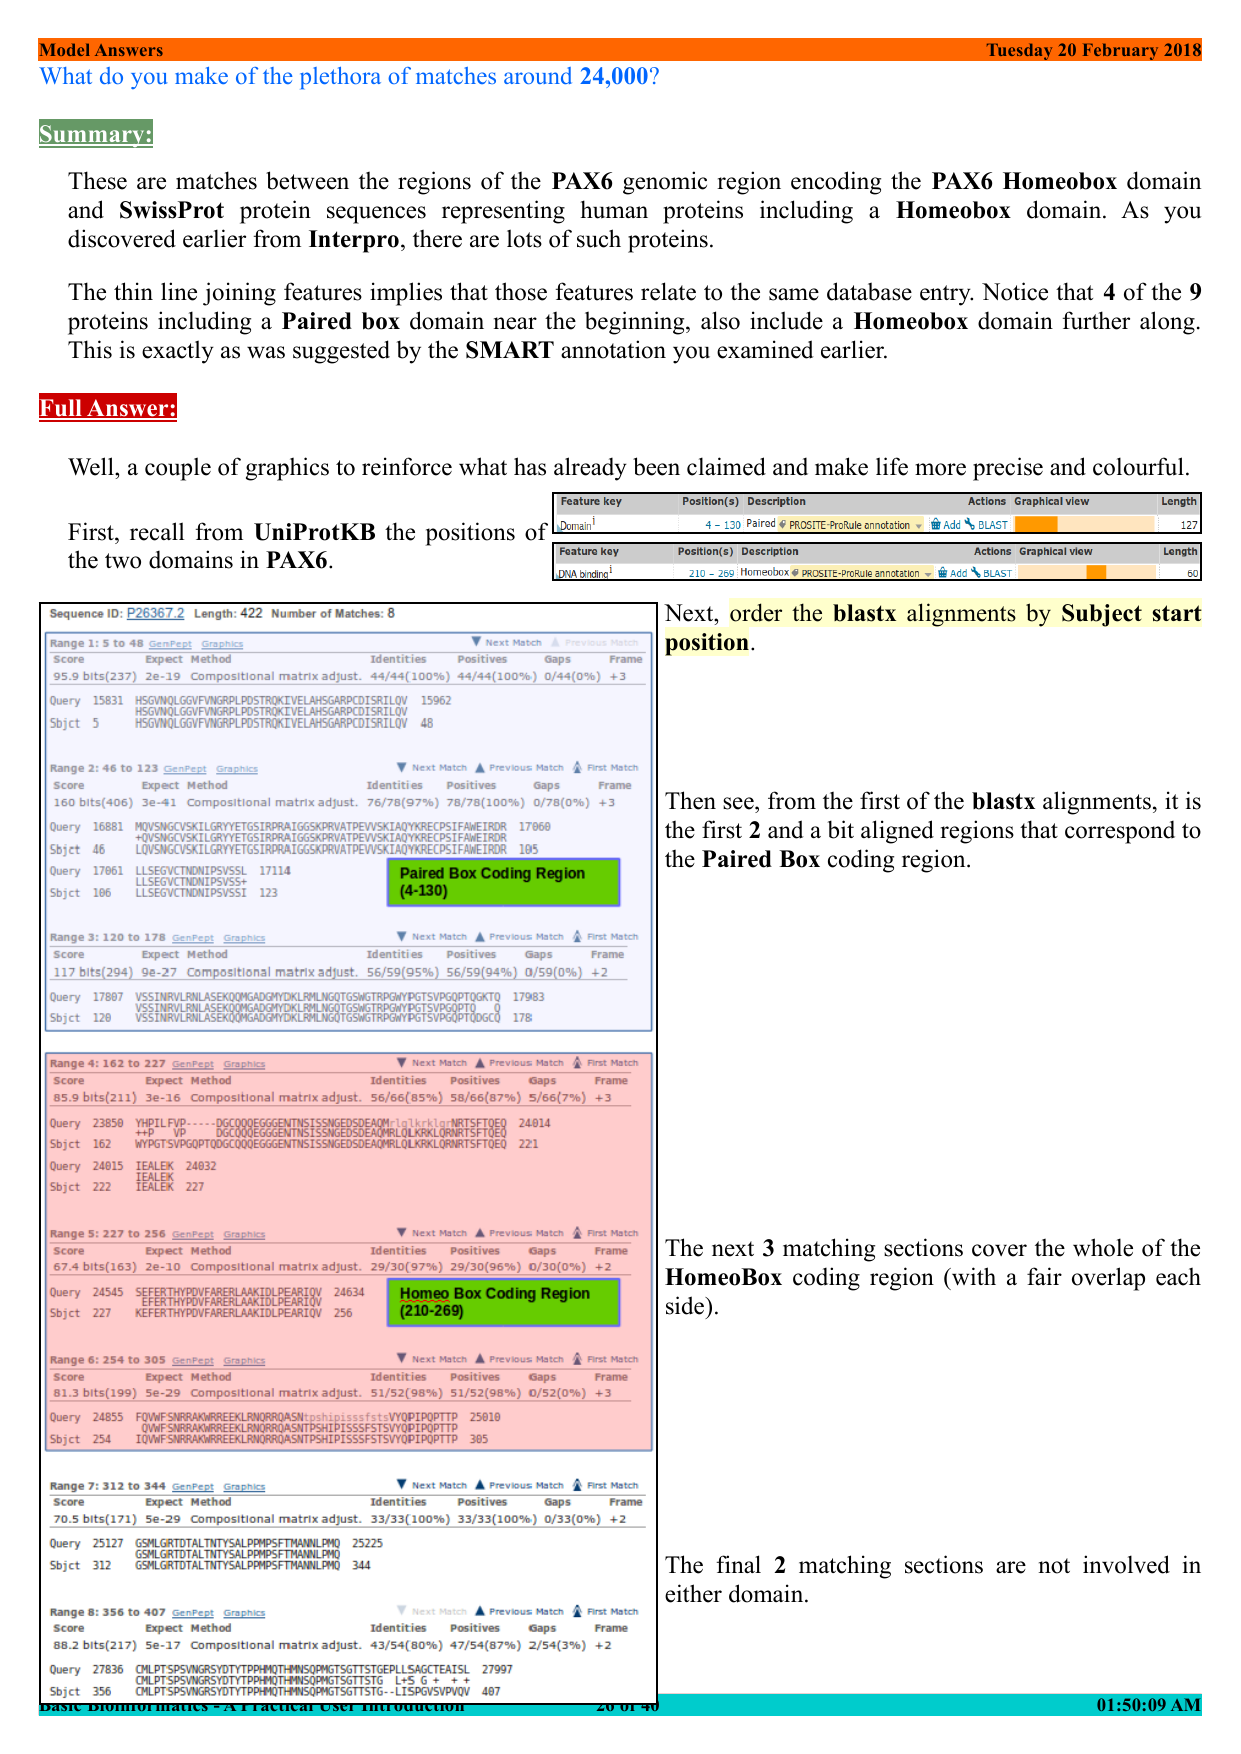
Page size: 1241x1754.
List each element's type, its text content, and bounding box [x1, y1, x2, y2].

picture [41, 604, 656, 1703]
text What do you make of the plethora of matches around 24,000? [38, 61, 1202, 89]
text The next 3 matching sections cover the whole of the HomeoBox coding region (with a fair overlap each side). [658, 1233, 1202, 1320]
text These are matches between the regions of the PAX6 genomic region encoding the PAX6 Homeobox domain and SwissProt protein sequences representing human proteins including a Homeobox domain. As you discovered earlier from Interpro, there are lots of such proteins. [68, 166, 1202, 253]
text First, recall from UniProtKB the positions of the two domains in PAX6. [68, 516, 1202, 574]
text Summary: [38, 119, 1202, 148]
text Well, a couple of graphics to reinforce what has already been claimed and make life more precise and colourful. [68, 452, 1202, 481]
text Full Answer: [38, 393, 1202, 422]
text The thin line joining features implies that those features relate to the same database entry. Notice that 4 of the 9 proteins including a Paired box domain near the beginning, also include a Homeobox domain further along. This is exactly as was suggested by the SMART annotation you examined earlier. [68, 277, 1202, 364]
text Then see, from the first of the blastx alignments, it is the first 2 and a bit aligned regions that correspond to the Paired Box coding region. [658, 786, 1202, 873]
picture [554, 544, 1200, 579]
text Next, order the blastx alignments by Subject start position. [38, 598, 1202, 656]
picture [554, 494, 1200, 532]
text The final 2 matching sections are not involved in either domain. [658, 1550, 1202, 1608]
